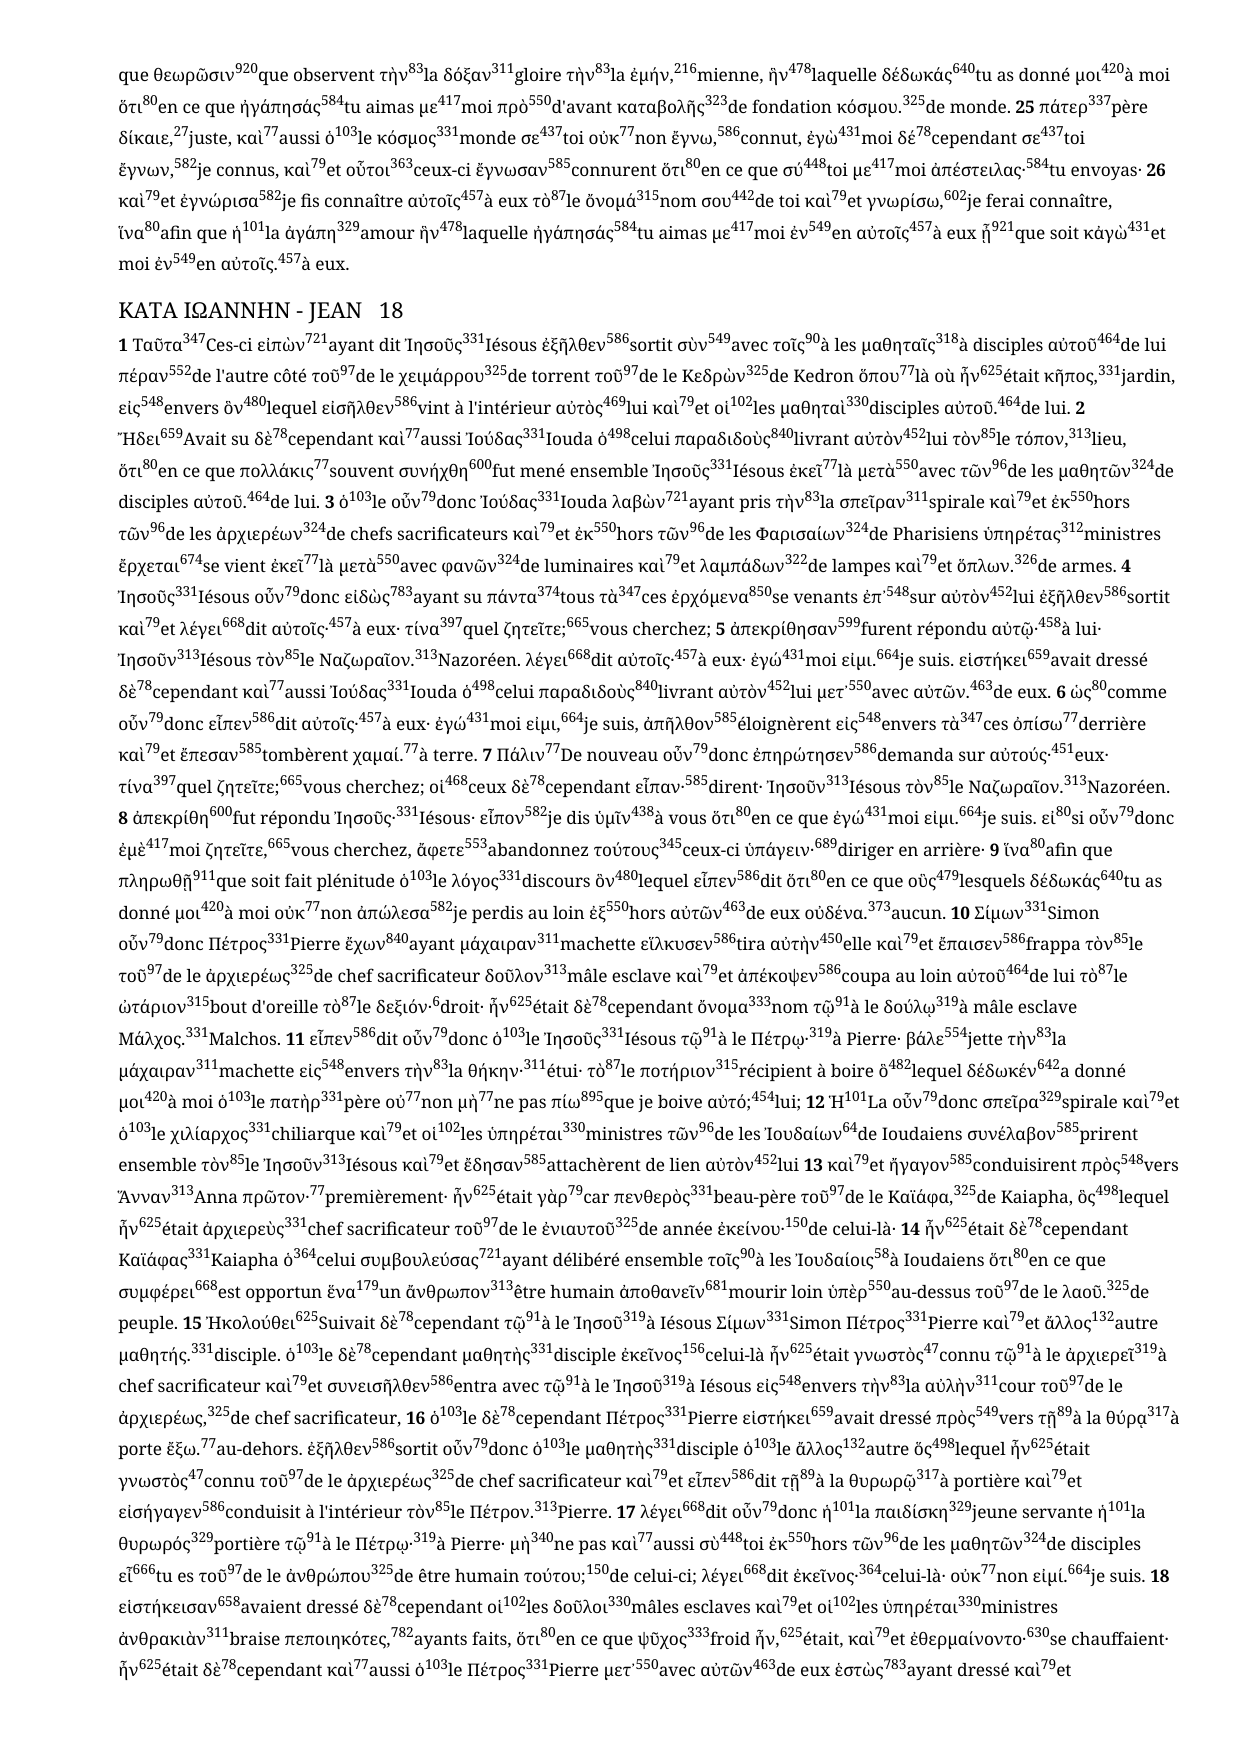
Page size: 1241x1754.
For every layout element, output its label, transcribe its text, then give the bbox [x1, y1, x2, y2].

text 1 Ταῦτα347Ces-ci ἐλάλησεν586bavarda Ἰησοῦς331Iésous καὶ79et ἐπάρας721ayant surélevé τοὺς84les ὀφθαλμοὺς312yeux αὐτοῦ464de lui εἰς548envers τὸν85le οὐρανὸν313ciel εἶπεν·586dit· πάτερ,337père, ἐλήλυθεν642a venu ἡ101la ὥρα·329heure· δόξασόν554glorifie σου442de toi τὸν85le υἱόν,313fils, ἵνα80afin que ὁ103le υἱὸς331fils δοξάσῃ899que glorifie σέ,437toi, 2 καθὼς77de haut en bas comme ἔδωκας584tu donnas αὐτῷ458à lui ἐξουσίαν311autorité πάσης279de toute σαρκός,323de chair, ἵνα80afin que πᾶν375tout ὃ482lequel δέδωκας640tu as donné αὐτῷ458à lui δώσῃ899que donne αὐτοῖς457à eux ζωὴν311vie αἰώνιον.2éternelle. 3 αὕτη362celle-ci δέ78cependant ἐστιν668est ἡ101la αἰώνιος20éternelle ζωὴ329vie ἵνα77afin que γινώσκωσιν920que connaissent σὲ437toi τὸν85le μόνον115seul ἀληθινὸν4véritable θεὸν313Dieu καὶ79et ὃν480lequel ἀπέστειλας584tu envoyas Ἰησοῦν313Iésous Χριστόν.313Christ. 4 ἐγώ431moi σε437toi ἐδόξασα582je glorifiai ἐπὶ550sur τῆς95de la γῆς323de terre τὸ87le ἔργον315travail τελειώσας721ayant perfectionné ὃ482lequel δέδωκάς640tu as donné μοι420à moi ἵνα77afin que ποιήσω·895que je fasse· 5 καὶ79et νῦν77maintenant δόξασόν554glorifie με417moi σύ,448toi, πάτερ,337père, παρὰ549à côté σεαυτῷ520à toi-même τῇ89à la δόξῃ317à gloire ᾗ484à laquelle εἶχον621j'avais πρὸ550d'avant τοῦ360de ce τὸν85le κόσμον313monde εἶναι689être παρὰ549à côté σοί.439à toi. 6 Ἐφανέρωσά582Je rendis visible σου442de toi τὸ87le ὄνομα315nom τοῖς90à les ἀνθρώποις318à êtres humains οὓς479lesquels ἔδωκάς584tu donnas μοι420à moi ἐκ550hors τοῦ97de le κόσμου.325de monde. σοὶ439à toi ἦσαν624étaient κἀμοὶ420à et moi αὐτοὺς451eux ἔδωκας584tu donnas καὶ79et τὸν85le λόγον313discours σου442de toi τετήρηκαν.641ont gardé. 7 νῦν77maintenant ἔγνωκαν641ont connu ὅτι80en ce que πάντα391tous ὅσα481autant lesquels δέδωκάς640tu as donné μοι420à moi παρὰ550à côté σοῦ442de toi εἰσιν·667sont· 8 ὅτι80en ce que τὰ86les ῥήματα314oraux ἃ481lesquels ἔδωκάς584tu donnas μοι420à moi δέδωκα638j'ai donné αὐτοῖς,457à eux, καὶ79et αὐτοὶ468eux ἔλαβον585prirent καὶ79et ἔγνωσαν585connurent ἀληθῶς77vraiment ὅτι80en ce que παρὰ550à côté σοῦ442de toi ἐξῆλθον,582je sortis, καὶ79et ἐπίστευσαν585crurent ὅτι80en ce que σύ448toi με417moi ἀπέστειλας.584tu envoyas. 9 Ἐγὼ431Moi περὶ550autour αὐτῶν463de eux ἐρωτῶ,664je sollicite, οὐ77non περὶ550autour τοῦ97de le κόσμου325de monde ἐρωτῶ664je sollicite ἀλλὰ79mais περὶ550autour ὧν491de lesquels δέδωκάς640tu as donné μοι,420à moi, ὅτι80en ce que σοί439à toi εἰσιν,667sont, 10 καὶ79et τὰ499ces ἐμὰ428miens πάντα391tous σά445tiens ἐστιν668est καὶ79et τὰ499ces σὰ445tiens ἐμά,428miens, καὶ79et δεδόξασμαι650j'ai été glorifié ἐν549en αὐτοῖς.457à eux. 11 καὶ79et οὐκέτι77non plus εἰμὶ664je suis ἐν549en τῷ91à le κόσμῳ,319à monde, καὶ79et αὐτοὶ468eux ἐν549en τῷ91à le κόσμῳ319à monde εἰσίν,667sont, κἀγὼ431et moi πρὸς548vers σὲ437toi ἔρχομαι.670je me viens. πάτερ337père ἅγιε,27saint, τήρησον554garde αὐτοὺς451eux ἐν549en τῷ93à le ὀνόματί321à nom σου442de toi ᾧ488à lequel δέδωκάς640tu as donné μοι,420à moi, ἵνα80afin que ὦσιν920que soient ἓν49un καθὼς77de haut en bas comme ἡμεῖς.430nous. 12 ὅτε80lorsque ἤμην627je m'étais μετ᾽550avec αὐτῶν463de eux ἐγὼ431moi ἐτήρουν621je gardais αὐτοὺς451eux ἐν549en τῷ93à le ὀνόματί321à nom σου442de toi ᾧ488à lequel δέδωκάς640tu as donné μοι,420à moi, καὶ79et ἐφύλαξα,582je gardiennai, καὶ79et οὐδεὶς390aucun ἐξ550hors αὐτῶν463de eux ἀπώλετο592se perdit au loin εἰ551si μὴ77ne pas ὁ103le υἱὸς331fils τῆς95de la ἀπωλείας,323de perte complète, ἵνα80afin que ἡ101la γραφὴ329graphe πληρωθῇ.911que soit fait plénitude. 13 νῦν77maintenant δὲ78cependant πρὸς548vers σὲ437toi ἔρχομαι670je me viens καὶ79et ταῦτα347ces-ci λαλῶ664je bavarde ἐν549en τῷ91à le κόσμῳ319à monde ἵνα80afin que ἔχωσιν920que aient τὴν83la χαρὰν311joie τὴν83la ἐμὴν216mienne πεπληρωμένην794ayante étée faite plénitude ἐν549en ἑαυτοῖς.532à eux-mêmes. 14 ἐγὼ431moi δέδωκα638j'ai donné αὐτοῖς457à eux τὸν85le λόγον313discours σου442de toi καὶ79et ὁ103le κόσμος331monde ἐμίσησεν586haït αὐτούς,451eux, ὅτι80en ce que οὐκ77non εἰσὶν667sont ἐκ550hors τοῦ97de le κόσμου325de monde καθὼς77de haut en bas comme ἐγὼ431moi οὐκ77non εἰμὶ664je suis ἐκ550hors τοῦ97de le κόσμου.325de monde. 15 οὐκ77non ἐρωτῶ664je sollicite ἵνα80afin que ἄρῃς897que tu lèves αὐτοὺς451eux ἐκ550hors τοῦ97de le κόσμου,325de monde, ἀλλ᾽79mais ἵνα80afin que τηρήσῃς897que tu gardes αὐτοὺς451eux ἐκ550hors τοῦ97de le πονηροῦ.65de méchant. 16 ἐκ550hors τοῦ97de le κόσμου325de monde οὐκ77non εἰσὶν667sont καθὼς77de haut en bas comme ἐγὼ431moi οὐκ77non εἰμὶ664je suis ἐκ550hors τοῦ97de le κόσμου.325de monde. 17 ἁγίασον554sanctifie αὐτοὺς451eux ἐν549en τῇ89à la ἀληθείᾳ·317à vérité· ὁ103le λόγος331discours ὁ103le σὸς240tien ἀλήθειά329vérité ἐστιν.668est. 18 καθὼς77de haut en bas comme ἐμὲ417moi ἀπέστειλας584tu envoyas εἰς548envers τὸν85le κόσμον,313monde, κἀγὼ431et moi ἀπέστειλα582j'envoyai αὐτοὺς451eux εἰς548envers τὸν85le κόσμον·313monde· 19 καὶ79et ὑπὲρ550au-dessus αὐτῶν463de eux ἐγὼ431moi ἁγιάζω664je sanctifie ἐμαυτόν,507moi-même, ἵνα80afin que ὦσιν920que soient καὶ77aussi αὐτοὶ468eux ἡγιασμένοι812ayants étés sanctifiés ἐν549en ἀληθείᾳ.317à vérité. 20 Οὐ77Non περὶ550autour τούτων357de ceux-ci δὲ78cependant ἐρωτῶ664je sollicite μόνον,77seulement, ἀλλὰ79mais καὶ77aussi περὶ550autour τῶν357de ceux πιστευόντων833de croyants διὰ550par τοῦ97de le λόγου325de discours αὐτῶν463de eux εἰς548envers ἐμέ,417moi, 21 ἵνα80afin que πάντες389tous ἓν49un ὦσιν,920que soient, καθὼς77de haut en bas comme σύ,448toi, πάτερ,337père, ἐν549en ἐμοὶ420à moi κἀγὼ431et moi ἐν549en σοί,439à toi, ἵνα80afin que καὶ77aussi αὐτοὶ468eux ἐν549en ἡμῖν419à nous ὦσιν,920que soient, ἵνα80afin que ὁ103le κόσμος331monde πιστεύῃ921que croie ὅτι80en ce que σύ448toi με417moi ἀπέστειλας.584tu envoyas. 22 κἀγὼ431et moi τὴν83la δόξαν311gloire ἣν478laquelle δέδωκάς640tu as donné μοι420à moi δέδωκα638j'ai donné αὐτοῖς,457à eux, ἵνα80afin que ὦσιν920que soient ἓν49un καθὼς77de haut en bas comme ἡμεῖς430nous ἕν·49un· 23 ἐγὼ431moi ἐν549en αὐτοῖς457à eux καὶ79et σὺ448toi ἐν549en ἐμοί,420à moi, ἵνα80afin que ὦσιν920que soient τετελειωμένοι812ayants étés perfectionnés εἰς548envers ἕν,55un, ἵνα80afin que γινώσκῃ921que connaisse ὁ103le κόσμος331monde ὅτι80en ce que σύ448toi με417moi ἀπέστειλας584tu envoyas καὶ79et ἠγάπησας584tu aimas αὐτοὺς451eux καθὼς77de haut en bas comme ἐμὲ417moi ἠγάπησας.584tu aimas. 24 Πάτερ,337Père, ὃ482lequel δέδωκάς640tu as donné μοι,420à moi, θέλω664je veux ἵνα80afin que ὅπου80là où εἰμὶ664je suis ἐγὼ431moi κἀκεῖνοι363et ceux-là ὦσιν920que soient μετ᾽550avec ἐμοῦ,424de moi, ἵνα80afin que θεωρῶσιν920que observent τὴν83la δόξαν311gloire τὴν83la ἐμήν,216mienne, ἣν478laquelle δέδωκάς640tu as donné μοι420à moi ὅτι80en ce que ἠγάπησάς584tu aimas με417moi πρὸ550d'avant καταβολῆς323de fondation κόσμου.325de monde. 25 πάτερ337père δίκαιε,27juste, καὶ77aussi ὁ103le κόσμος331monde σε437toi οὐκ77non ἔγνω,586connut, ἐγὼ431moi δέ78cependant σε437toi ἔγνων,582je connus, καὶ79et οὗτοι363ceux-ci ἔγνωσαν585connurent ὅτι80en ce que σύ448toi με417moi ἀπέστειλας·584tu envoyas· 26 καὶ79et ἐγνώρισα582je fis connaître αὐτοῖς457à eux τὸ87le ὄνομά315nom σου442de toi καὶ79et γνωρίσω,602je ferai connaître, ἵνα80afin que ἡ101la ἀγάπη329amour ἣν478laquelle ἠγάπησάς584tu aimas με417moi ἐν549en αὐτοῖς457à eux ᾖ921que soit κἀγὼ431et moi ἐν549en αὐτοῖς.457à eux. [118, 59, 1181, 276]
text ΚΑΤΑ ΙΩΑΝΝΗΝ - JEAN 18 [118, 294, 1181, 324]
text 1 Ταῦτα347Ces-ci εἰπὼν721ayant dit Ἰησοῦς331Iésous ἐξῆλθεν586sortit σὺν549avec τοῖς90à les μαθηταῖς318à disciples αὐτοῦ464de lui πέραν552de l'autre côté τοῦ97de le χειμάρρου325de torrent τοῦ97de le Κεδρὼν325de Kedron ὅπου77là où ἦν625était κῆπος,331jardin, εἰς548envers ὃν480lequel εἰσῆλθεν586vint à l'intérieur αὐτὸς469lui καὶ79et οἱ102les μαθηταὶ330disciples αὐτοῦ.464de lui. 2 Ἤδει659Avait su δὲ78cependant καὶ77aussi Ἰούδας331Iouda ὁ498celui παραδιδοὺς840livrant αὐτὸν452lui τὸν85le τόπον,313lieu, ὅτι80en ce que πολλάκις77souvent συνήχθη600fut mené ensemble Ἰησοῦς331Iésous ἐκεῖ77là μετὰ550avec τῶν96de les μαθητῶν324de disciples αὐτοῦ.464de lui. 3 ὁ103le οὖν79donc Ἰούδας331Iouda λαβὼν721ayant pris τὴν83la σπεῖραν311spirale καὶ79et ἐκ550hors τῶν96de les ἀρχιερέων324de chefs sacrificateurs καὶ79et ἐκ550hors τῶν96de les Φαρισαίων324de Pharisiens ὑπηρέτας312ministres ἔρχεται674se vient ἐκεῖ77là μετὰ550avec φανῶν324de luminaires καὶ79et λαμπάδων322de lampes καὶ79et ὅπλων.326de armes. 4 Ἰησοῦς331Iésous οὖν79donc εἰδὼς783ayant su πάντα374tous τὰ347ces ἐρχόμενα850se venants ἐπ᾽548sur αὐτὸν452lui ἐξῆλθεν586sortit καὶ79et λέγει668dit αὐτοῖς·457à eux· τίνα397quel ζητεῖτε;665vous cherchez; 5 ἀπεκρίθησαν599furent répondu αὐτῷ·458à lui· Ἰησοῦν313Iésous τὸν85le Ναζωραῖον.313Nazoréen. λέγει668dit αὐτοῖς·457à eux· ἐγώ431moi εἰμι.664je suis. εἱστήκει659avait dressé δὲ78cependant καὶ77aussi Ἰούδας331Iouda ὁ498celui παραδιδοὺς840livrant αὐτὸν452lui μετ᾽550avec αὐτῶν.463de eux. 6 ὡς80comme οὖν79donc εἶπεν586dit αὐτοῖς·457à eux· ἐγώ431moi εἰμι,664je suis, ἀπῆλθον585éloignèrent εἰς548envers τὰ347ces ὀπίσω77derrière καὶ79et ἔπεσαν585tombèrent χαμαί.77à terre. 7 Πάλιν77De nouveau οὖν79donc ἐπηρώτησεν586demanda sur αὐτούς·451eux· τίνα397quel ζητεῖτε;665vous cherchez; οἱ468ceux δὲ78cependant εἶπαν·585dirent· Ἰησοῦν313Iésous τὸν85le Ναζωραῖον.313Nazoréen. 8 ἀπεκρίθη600fut répondu Ἰησοῦς·331Iésous· εἶπον582je dis ὑμῖν438à vous ὅτι80en ce que ἐγώ431moi εἰμι.664je suis. εἰ80si οὖν79donc ἐμὲ417moi ζητεῖτε,665vous cherchez, ἄφετε553abandonnez τούτους345ceux-ci ὑπάγειν·689diriger en arrière· 9 ἵνα80afin que πληρωθῇ911que soit fait plénitude ὁ103le λόγος331discours ὃν480lequel εἶπεν586dit ὅτι80en ce que οὓς479lesquels δέδωκάς640tu as donné μοι420à moi οὐκ77non ἀπώλεσα582je perdis au loin ἐξ550hors αὐτῶν463de eux οὐδένα.373aucun. 10 Σίμων331Simon οὖν79donc Πέτρος331Pierre ἔχων840ayant μάχαιραν311machette εἵλκυσεν586tira αὐτὴν450elle καὶ79et ἔπαισεν586frappa τὸν85le τοῦ97de le ἀρχιερέως325de chef sacrificateur δοῦλον313mâle esclave καὶ79et ἀπέκοψεν586coupa au loin αὐτοῦ464de lui τὸ87le ὠτάριον315bout d'oreille τὸ87le δεξιόν·6droit· ἦν625était δὲ78cependant ὄνομα333nom τῷ91à le δούλῳ319à mâle esclave Μάλχος.331Malchos. 11 εἶπεν586dit οὖν79donc ὁ103le Ἰησοῦς331Iésous τῷ91à le Πέτρῳ·319à Pierre· βάλε554jette τὴν83la μάχαιραν311machette εἰς548envers τὴν83la θήκην·311étui· τὸ87le ποτήριον315récipient à boire ὃ482lequel δέδωκέν642a donné μοι420à moi ὁ103le πατὴρ331père οὐ77non μὴ77ne pas πίω895que je boive αὐτό;454lui; 12 Ἡ101La οὖν79donc σπεῖρα329spirale καὶ79et ὁ103le χιλίαρχος331chiliarque καὶ79et οἱ102les ὑπηρέται330ministres τῶν96de les Ἰουδαίων64de Ioudaiens συνέλαβον585prirent ensemble τὸν85le Ἰησοῦν313Iésous καὶ79et ἔδησαν585attachèrent de lien αὐτὸν452lui 13 καὶ79et ἤγαγον585conduisirent πρὸς548vers Ἅνναν313Anna πρῶτον·77premièrement· ἦν625était γὰρ79car πενθερὸς331beau-père τοῦ97de le Καϊάφα,325de Kaiapha, ὃς498lequel ἦν625était ἀρχιερεὺς331chef sacrificateur τοῦ97de le ἐνιαυτοῦ325de année ἐκείνου·150de celui-là· 14 ἦν625était δὲ78cependant Καϊάφας331Kaiapha ὁ364celui συμβουλεύσας721ayant délibéré ensemble τοῖς90à les Ἰουδαίοις58à Ioudaiens ὅτι80en ce que συμφέρει668est opportun ἕνα179un ἄνθρωπον313être humain ἀποθανεῖν681mourir loin ὑπὲρ550au-dessus τοῦ97de le λαοῦ.325de peuple. 15 Ἠκολούθει625Suivait δὲ78cependant τῷ91à le Ἰησοῦ319à Iésous Σίμων331Simon Πέτρος331Pierre καὶ79et ἄλλος132autre μαθητής.331disciple. ὁ103le δὲ78cependant μαθητὴς331disciple ἐκεῖνος156celui-là ἦν625était γνωστὸς47connu τῷ91à le ἀρχιερεῖ319à chef sacrificateur καὶ79et συνεισῆλθεν586entra avec τῷ91à le Ἰησοῦ319à Iésous εἰς548envers τὴν83la αὐλὴν311cour τοῦ97de le ἀρχιερέως,325de chef sacrificateur, 16 ὁ103le δὲ78cependant Πέτρος331Pierre εἱστήκει659avait dressé πρὸς549vers τῇ89à la θύρᾳ317à porte ἔξω.77au-dehors. ἐξῆλθεν586sortit οὖν79donc ὁ103le μαθητὴς331disciple ὁ103le ἄλλος132autre ὅς498lequel ἦν625était γνωστὸς47connu τοῦ97de le ἀρχιερέως325de chef sacrificateur καὶ79et εἶπεν586dit τῇ89à la θυρωρῷ317à portière καὶ79et εἰσήγαγεν586conduisit à l'intérieur τὸν85le Πέτρον.313Pierre. 17 λέγει668dit οὖν79donc ἡ101la παιδίσκη329jeune servante ἡ101la θυρωρός329portière τῷ91à le Πέτρῳ·319à Pierre· μὴ340ne pas καὶ77aussi σὺ448toi ἐκ550hors τῶν96de les μαθητῶν324de disciples εἶ666tu es τοῦ97de le ἀνθρώπου325de être humain τούτου;150de celui-ci; λέγει668dit ἐκεῖνος·364celui-là· οὐκ77non εἰμί.664je suis. 18 εἱστήκεισαν658avaient dressé δὲ78cependant οἱ102les δοῦλοι330mâles esclaves καὶ79et οἱ102les ὑπηρέται330ministres ἀνθρακιὰν311braise πεποιηκότες,782ayants faits, ὅτι80en ce que ψῦχος333froid ἦν,625était, καὶ79et ἐθερμαίνοντο·630se chauffaient· ἦν625était δὲ78cependant καὶ77aussi ὁ103le Πέτρος331Pierre μετ᾽550avec αὐτῶν463de eux ἑστὼς783ayant dressé καὶ79et θερμαινόμενος.867se chauffant. 19 Ὁ103Le οὖν79donc ἀρχιερεὺς331chef sacrificateur ἠρώτησεν586sollicita τὸν85le Ἰησοῦν313Iésous περὶ550autour τῶν96de les μαθητῶν324de disciples αὐτοῦ464de lui καὶ79et περὶ550autour τῆς95de la διδαχῆς323de enseignement αὐτοῦ.464de lui. 20 ἀπεκρίθη600fut répondu αὐτῷ458à lui Ἰησοῦς·331Iésous· ἐγὼ431moi παρρησίᾳ317à oralité franche λελάληκα638j'ai bavardé τῷ91à le κόσμῳ,319à monde, ἐγὼ431moi πάντοτε77en tout moment ἐδίδαξα582j'enseignai ἐν549en συναγωγῇ317à synagogue καὶ79et ἐν549en τῷ93à le ἱερῷ,321à sanctuaire, ὅπου77là où πάντες286tous οἱ102les Ἰουδαῖοι70Ioudaiens συνέρχονται,673se viennent ensemble, καὶ79et ἐν549en κρυπτῷ61à caché ἐλάλησα582je bavardai οὐδέν.375aucun. 21 τί399quel με417moi ἐρωτᾷς;666tu sollicites; ἐρώτησον554sollicite τοὺς345ceux ἀκηκοότας769ayants écoutés τί399quel ἐλάλησα582je bavardai αὐτοῖς·457à eux· ἴδε306voici οὗτοι363ceux-ci οἴδασιν641ont su ἃ481lesquels εἶπον582je dis ἐγώ.431moi. 22 ταῦτα347ces-ci δὲ78cependant αὐτοῦ464de lui εἰπόντος716de ayant dit εἷς197un παρεστηκὼς783ayant dressé à côté τῶν96de les ὑπηρετῶν324de ministres ἔδωκεν586donna ῥάπισμα315gifle τῷ91à le Ἰησοῦ319à Iésous εἰπών·721ayant dit· οὕτως77ainsi ἀποκρίνῃ672tu te réponds τῷ91à le ἀρχιερεῖ;319à chef sacrificateur; 23 ἀπεκρίθη600fut répondu αὐτῷ458à lui Ἰησοῦς·331Iésous· εἰ80si κακῶς77malicieusement ἐλάλησα,582je bavardai, μαρτύρησον554témoigne περὶ550autour τοῦ99de le κακοῦ·67de malicieux· εἰ80si δὲ78cependant καλῶς,77bellement, τί399quel με417moi δέρεις;666tu pèles; 24 ἀπέστειλεν586envoya οὖν79donc αὐτὸν452lui ὁ103le Ἅννας331Anna δεδεμένον796ayant été attaché de lien πρὸς548vers Καϊάφαν313Kaiapha τὸν85le ἀρχιερέα.313chef sacrificateur. 25 Ἦν625Était δὲ78cependant Σίμων331Simon Πέτρος331Pierre ἑστὼς783ayant dressé καὶ79et θερμαινόμενος.867se chauffant. εἶπον585dirent οὖν79donc αὐτῷ·458à lui· μὴ340ne pas καὶ77aussi σὺ448toi ἐκ550hors τῶν96de les μαθητῶν324de disciples αὐτοῦ464de lui εἶ;666tu es; ἠρνήσατο592se nia ἐκεῖνος364celui-là καὶ79et εἶπεν·586dit· οὐκ77non εἰμί.664je suis. 26 λέγει668dit εἷς71un ἐκ550hors τῶν96de les δούλων324de mâles esclaves τοῦ97de le ἀρχιερέως,325de chef sacrificateur, συγγενὴς71congénital ὢν840étant οὗ492de lequel ἀπέκοψεν586coupa au loin Πέτρος331Pierre τὸ247le ὠτίον·315bout d'oreille· οὐκ340non ἐγώ431moi σε437toi εἶδον582je vis ἐν549en τῷ91à le κήπῳ319à jardin μετ᾽550avec αὐτοῦ;464de lui; 27 πάλιν77de nouveau οὖν79donc ἠρνήσατο592se nia Πέτρος,331Pierre, καὶ79et εὐθέως77directement ἀλέκτωρ331coq ἐφώνησεν.586sonna de voix. 28 Ἄγουσιν667Conduisent οὖν79donc τὸν85le Ἰησοῦν313Iésous ἀπὸ550au loin τοῦ97de le Καϊάφα325de Kaiapha εἰς548envers τὸ87le πραιτώριον·315prétoire· ἦν625était δὲ78cependant πρωΐ·77matinalement· καὶ79et αὐτοὶ468eux οὐκ77non εἰσῆλθον585vinrent à l'intérieur εἰς548envers τὸ87le πραιτώριον,315prétoire, ἵνα80afin que μὴ79ne pas μιανθῶσιν910que soient souillé ἀλλὰ79mais φάγωσιν898que mangent τὸ87le πάσχα.315pâque. 29 Ἐξῆλθεν586Sortit οὖν79donc ὁ103le Πιλᾶτος331Pilatus ἔξω77au-dehors πρὸς548vers αὐτοὺς451eux καὶ79et φησίν·668déclare· τίνα160quelle κατηγορίαν311accusation φέρετε665vous portez [κατὰ]550[contre] τοῦ97de le ἀνθρώπου325de être humain τούτου;150de celui-ci; 30 ἀπεκρίθησαν599furent répondu καὶ79et εἶπαν585dirent αὐτῷ·458à lui· εἰ551si μὴ77ne pas ἦν625était οὗτος364celui-ci κακὸν55malicieux ποιῶν,840faisant, οὐκ77non ἄν340le cas échéant σοι439à toi παρεδώκαμεν581nous livrâmes αὐτόν.452lui. 31 εἶπεν586dit οὖν79donc αὐτοῖς457à eux ὁ103le Πιλᾶτος·331Pilatus· λάβετε553prenez αὐτὸν452lui ὑμεῖς447vous καὶ79et κατὰ548selon τὸν85le νόμον313loi ὑμῶν441de vous κρίνατε553jugez αὐτόν.452lui. εἶπον585dirent αὐτῷ458à lui οἱ102les Ἰουδαῖοι·70Ioudaiens· ἡμῖν419à nous οὐκ77non ἔξεστιν668est permis ἀποκτεῖναι681tuer catégoriquement οὐδένα·373aucun· 32 ἵνα80afin que ὁ103le λόγος331discours τοῦ97de le Ἰησοῦ325de Iésous πληρωθῇ911que soit fait plénitude ὃν480lequel εἶπεν586dit σημαίνων840signifiant ποίῳ165à quel θανάτῳ319à trépas ἤμελλεν625imminait ἀποθνῄσκειν.689mourir loin. 33 Εἰσῆλθεν586Vint à l'intérieur οὖν79donc πάλιν77de nouveau εἰς548envers τὸ87le πραιτώριον315prétoire ὁ103le Πιλᾶτος331Pilatus καὶ79et ἐφώνησεν586sonna de voix τὸν85le Ἰησοῦν313Iésous καὶ79et εἶπεν586dit αὐτῷ·458à lui· σὺ448toi εἶ666tu es ὁ103le βασιλεὺς331roi τῶν96de les Ἰουδαίων;64de Ioudaiens; 34 ἀπεκρίθη600fut répondu Ἰησοῦς·331Iésous· ἀπὸ550au loin σεαυτοῦ522de toi-même σὺ448toi τοῦτο348ce-ci λέγεις666tu dis ἢ79ou ἄλλοι389autres εἶπόν585dirent σοι439à toi περὶ550autour ἐμοῦ;424de moi; 35 ἀπεκρίθη600fut répondu ὁ103le Πιλᾶτος·331Pilatus· μήτι340ne serait-ce que ἐγὼ431moi Ἰουδαῖός47Ioudaien εἰμι;664je suis; τὸ105le ἔθνος333ethnie τὸ105le σὸν241tien καὶ79et οἱ102les ἀρχιερεῖς330chefs sacrificateurs παρέδωκάν585livrèrent σε437toi ἐμοί·420à moi· τί399quel ἐποίησας;584tu fis; 36 ἀπεκρίθη600fut répondu Ἰησοῦς·331Iésous· ἡ101la βασιλεία329royauté ἡ101la ἐμὴ229mienne οὐκ77non ἔστιν668est ἐκ550hors τοῦ97de le κόσμου325de monde τούτου·150de celui-ci· εἰ80si ἐκ550hors τοῦ97de le κόσμου325de monde τούτου150de celui-ci ἦν625était ἡ101la βασιλεία329royauté ἡ101la ἐμή,229mienne, οἱ102les ὑπηρέται330ministres οἱ102les ἐμοὶ230miens ἠγωνίζοντο630se combattaient [ἂν]340[le cas échéant] ἵνα80afin que μὴ77ne pas παραδοθῶ907que je sois livré τοῖς90à les Ἰουδαίοις·58à Ioudaiens· νῦν77maintenant δὲ78cependant ἡ101la βασιλεία329royauté ἡ101la ἐμὴ229mienne οὐκ77non ἔστιν668est ἐντεῦθεν.77d'ici. 37 εἶπεν586dit οὖν79donc αὐτῷ458à lui ὁ103le Πιλᾶτος·331Pilatus· οὐκοῦν77pas donc βασιλεὺς331roi εἶ666tu es σύ;448toi; ἀπεκρίθη600fut répondu ὁ103le Ἰησοῦς·331Iésous· σὺ448toi λέγεις666tu dis ὅτι80en ce que βασιλεύς331roi εἰμι.664je suis. ἐγὼ431moi εἰς548envers τοῦτο348ce-ci γεγέννημαι650j'ai été engendré καὶ79et εἰς548envers τοῦτο348ce-ci ἐλήλυθα638j'ai venu εἰς548envers τὸν85le κόσμον,313monde, ἵνα80afin que μαρτυρήσω895que je témoigne τῇ89à la ἀληθείᾳ·317à vérité· πᾶς390tout ὁ364celui ὢν840étant ἐκ550hors τῆς95de la ἀληθείας323de vérité ἀκούει668écoute μου424de moi τῆς95de la φωνῆς.323de son de voix. 38 λέγει668dit αὐτῷ458à lui ὁ103le Πιλᾶτος·331Pilatus· τί412quel ἐστιν668est ἀλήθεια;329vérité; Καὶ79Et τοῦτο348ce-ci εἰπὼν721ayant dit πάλιν77de nouveau ἐξῆλθεν586sortit πρὸς548vers τοὺς84les Ἰουδαίους52Ioudaiens καὶ79et λέγει668dit αὐτοῖς·457à eux· ἐγὼ431moi οὐδεμίαν267aucune αἰτίαν311cause εὑρίσκω664je trouve ἐν549en αὐτῷ.458à lui. 39 ἔστιν668est δὲ78cependant συνήθεια329habitude en commun ὑμῖν438à vous ἵνα77afin que ἕνα53un ἀπολύσω895que je délie au loin ὑμῖν438à vous ἐν549en τῷ93à le πάσχα·321à pâque· βούλεσθε671vous vous avez dessein οὖν79donc ἀπολύσω895que je délie au loin ὑμῖν438à vous τὸν85le βασιλέα313roi τῶν96de les Ἰουδαίων;64de Ioudaiens; 40 ἐκραύγασαν585crièrent οὖν79donc πάλιν77de nouveau λέγοντες·839disants· μὴ79ne pas τοῦτον346celui-ci ἀλλὰ79mais τὸν85le Βαραββᾶν.313Bar-Abba. ἦν625était δὲ78cependant ὁ103le Βαραββᾶς331Bar-Abba λῃστής.331pilleur. [118, 329, 1181, 1682]
